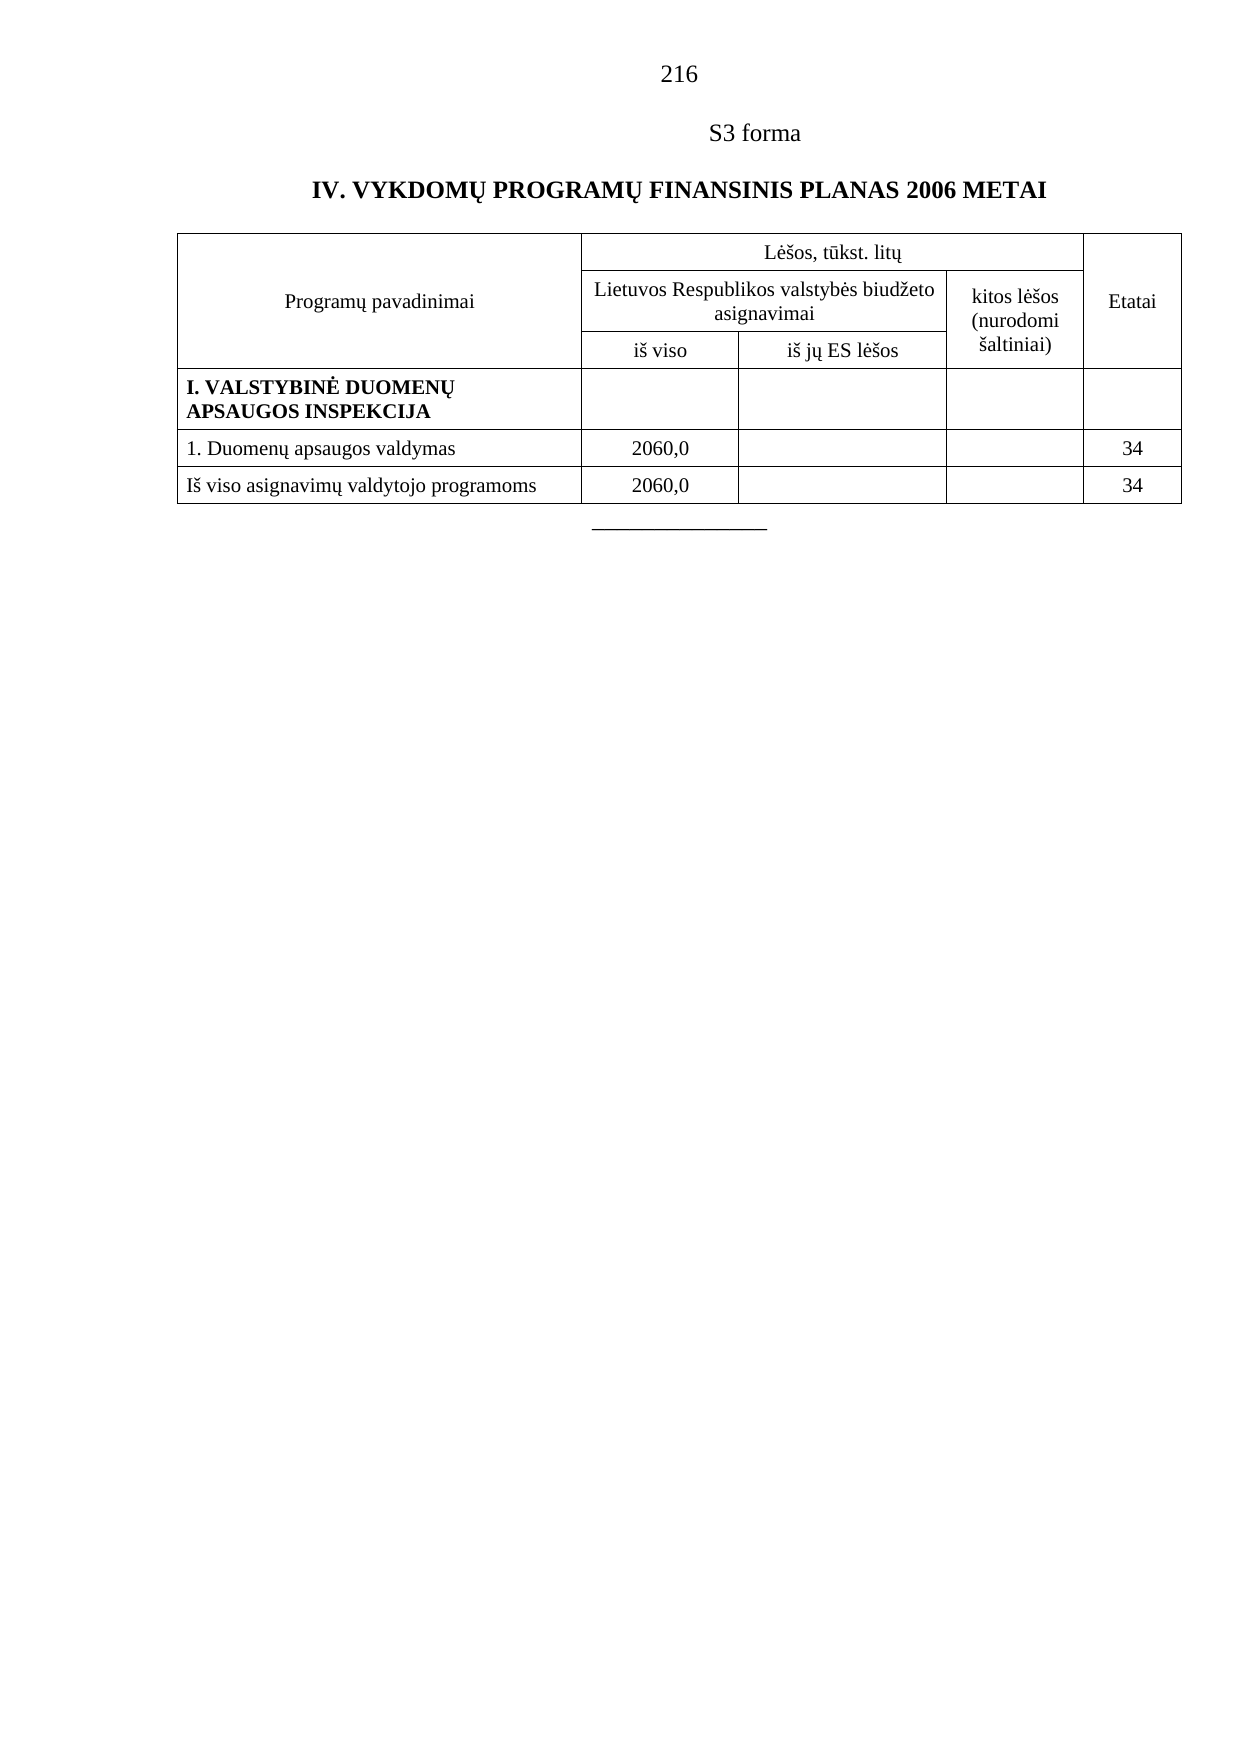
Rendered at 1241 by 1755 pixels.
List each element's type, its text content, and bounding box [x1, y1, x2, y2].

table_header Etatai [1084, 234, 1181, 368]
table_cell kitos lėšos (nurodomi šaltiniai) [947, 271, 1083, 368]
table_cell [582, 369, 738, 429]
table_cell Lietuvos Respublikos valstybės biudžeto asignavimai [582, 271, 946, 331]
table_cell iš jų ES lėšos [739, 332, 946, 368]
table_cell 2060,0 [582, 430, 738, 466]
table_cell [739, 369, 946, 429]
table_cell 34 [1084, 430, 1181, 466]
table_cell 1. Duomenų apsaugos valdymas [178, 430, 581, 466]
table_header Programų pavadinimai [178, 234, 581, 368]
table_cell I. VALSTYBINĖ DUOMENŲ APSAUGOS INSPEKCIJA [178, 369, 581, 429]
table_cell [947, 430, 1083, 466]
table_cell [947, 467, 1083, 503]
table_header Lėšos, tūkst. litų [582, 234, 1083, 270]
table_cell [739, 467, 946, 503]
table_cell Iš viso asignavimų valdytojo programoms [178, 467, 581, 503]
table_cell [739, 430, 946, 466]
table_cell [1084, 369, 1181, 429]
text ______________ [177, 504, 1181, 533]
table_cell 2060,0 [582, 467, 738, 503]
table_cell iš viso [582, 332, 738, 368]
table_cell 34 [1084, 467, 1181, 503]
text IV. VYKDOMŲ PROGRAMŲ FINANSINIS PLANAS 2006 METAI [177, 176, 1181, 204]
text S3 forma [177, 118, 1181, 147]
table_cell [947, 369, 1083, 429]
